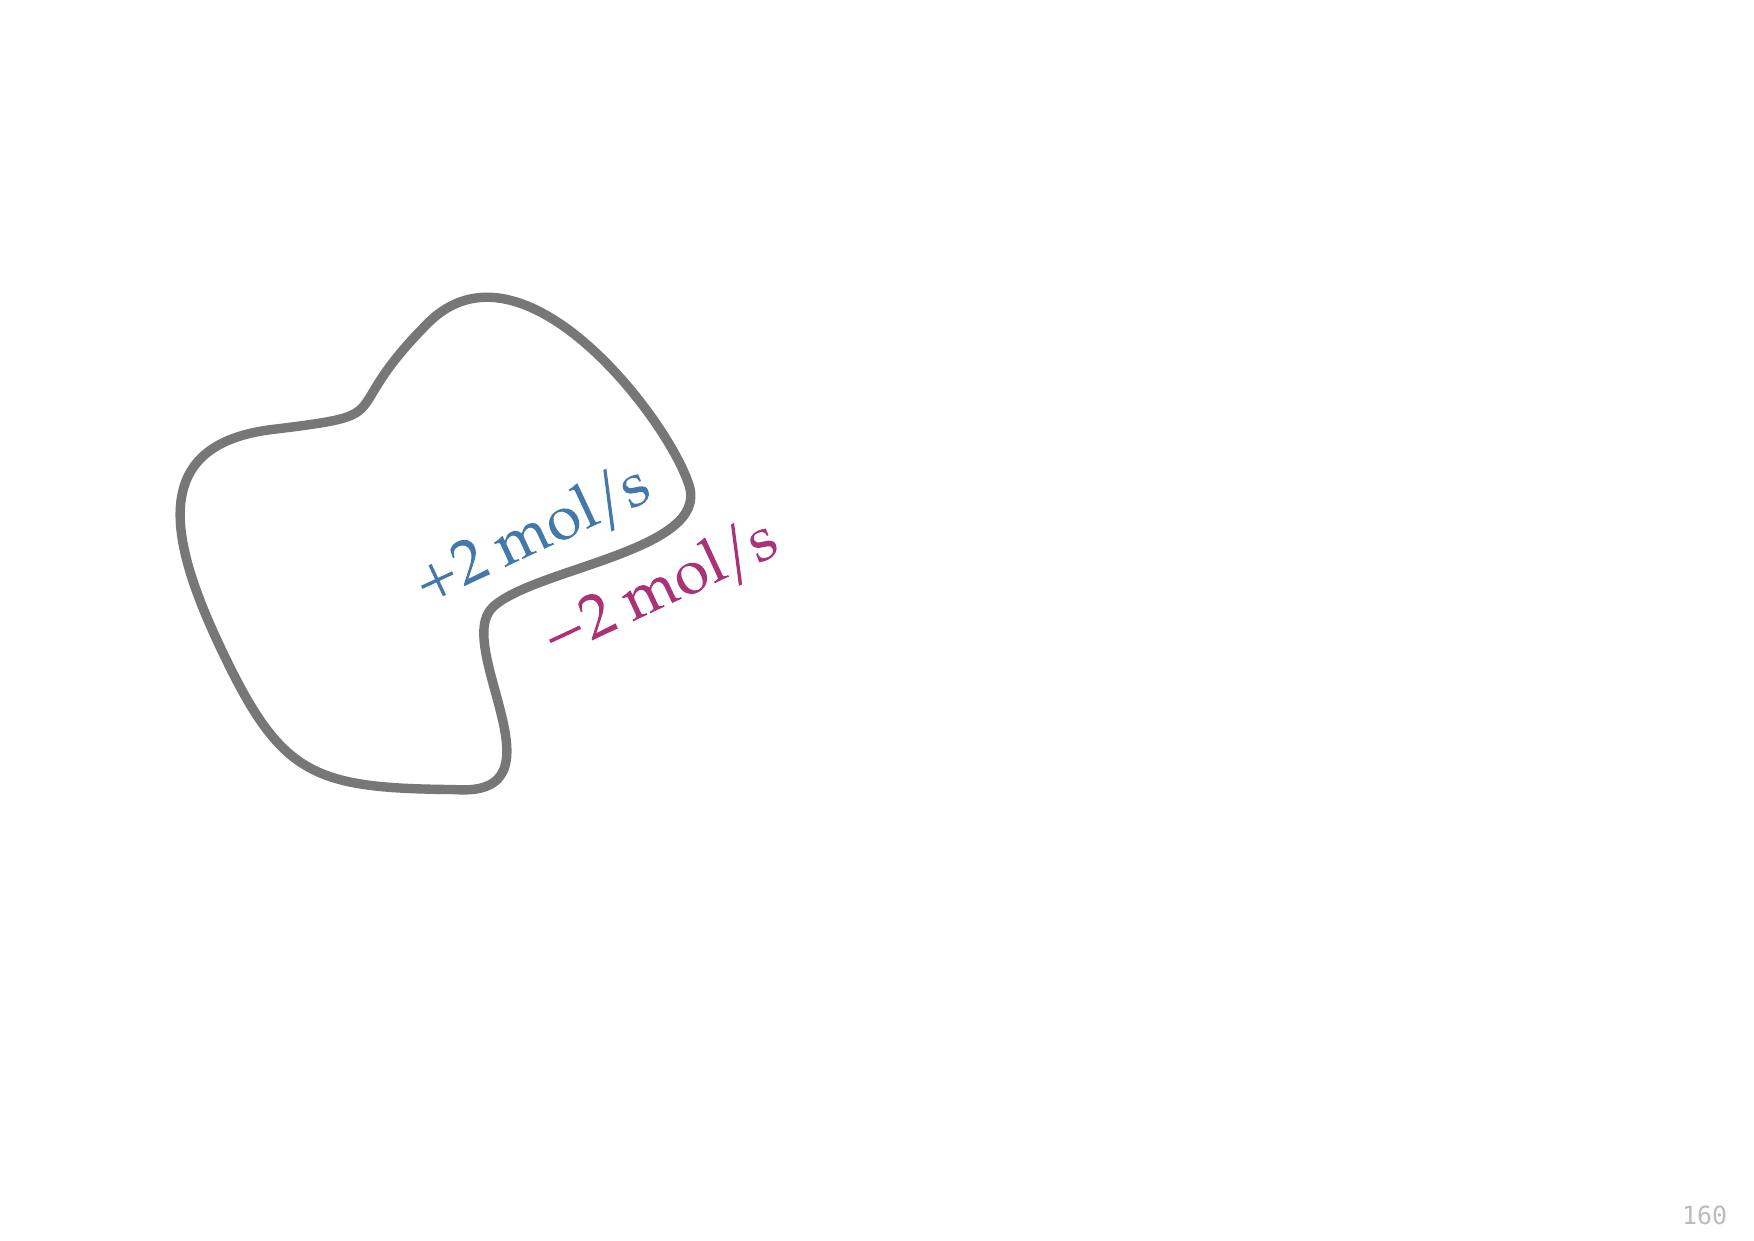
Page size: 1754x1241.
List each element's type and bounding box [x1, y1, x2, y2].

text_box [750, 528, 777, 563]
text_box [603, 468, 615, 532]
text_box [622, 474, 649, 508]
text_box [549, 625, 582, 644]
text_box [568, 483, 602, 530]
text_box [622, 577, 682, 622]
text_box [494, 522, 554, 568]
text_box [676, 562, 708, 595]
text_box [696, 537, 729, 584]
text_box [549, 508, 580, 540]
text_box [578, 594, 618, 641]
text_box [450, 539, 491, 587]
text_box [730, 522, 743, 586]
text_box [421, 563, 454, 597]
